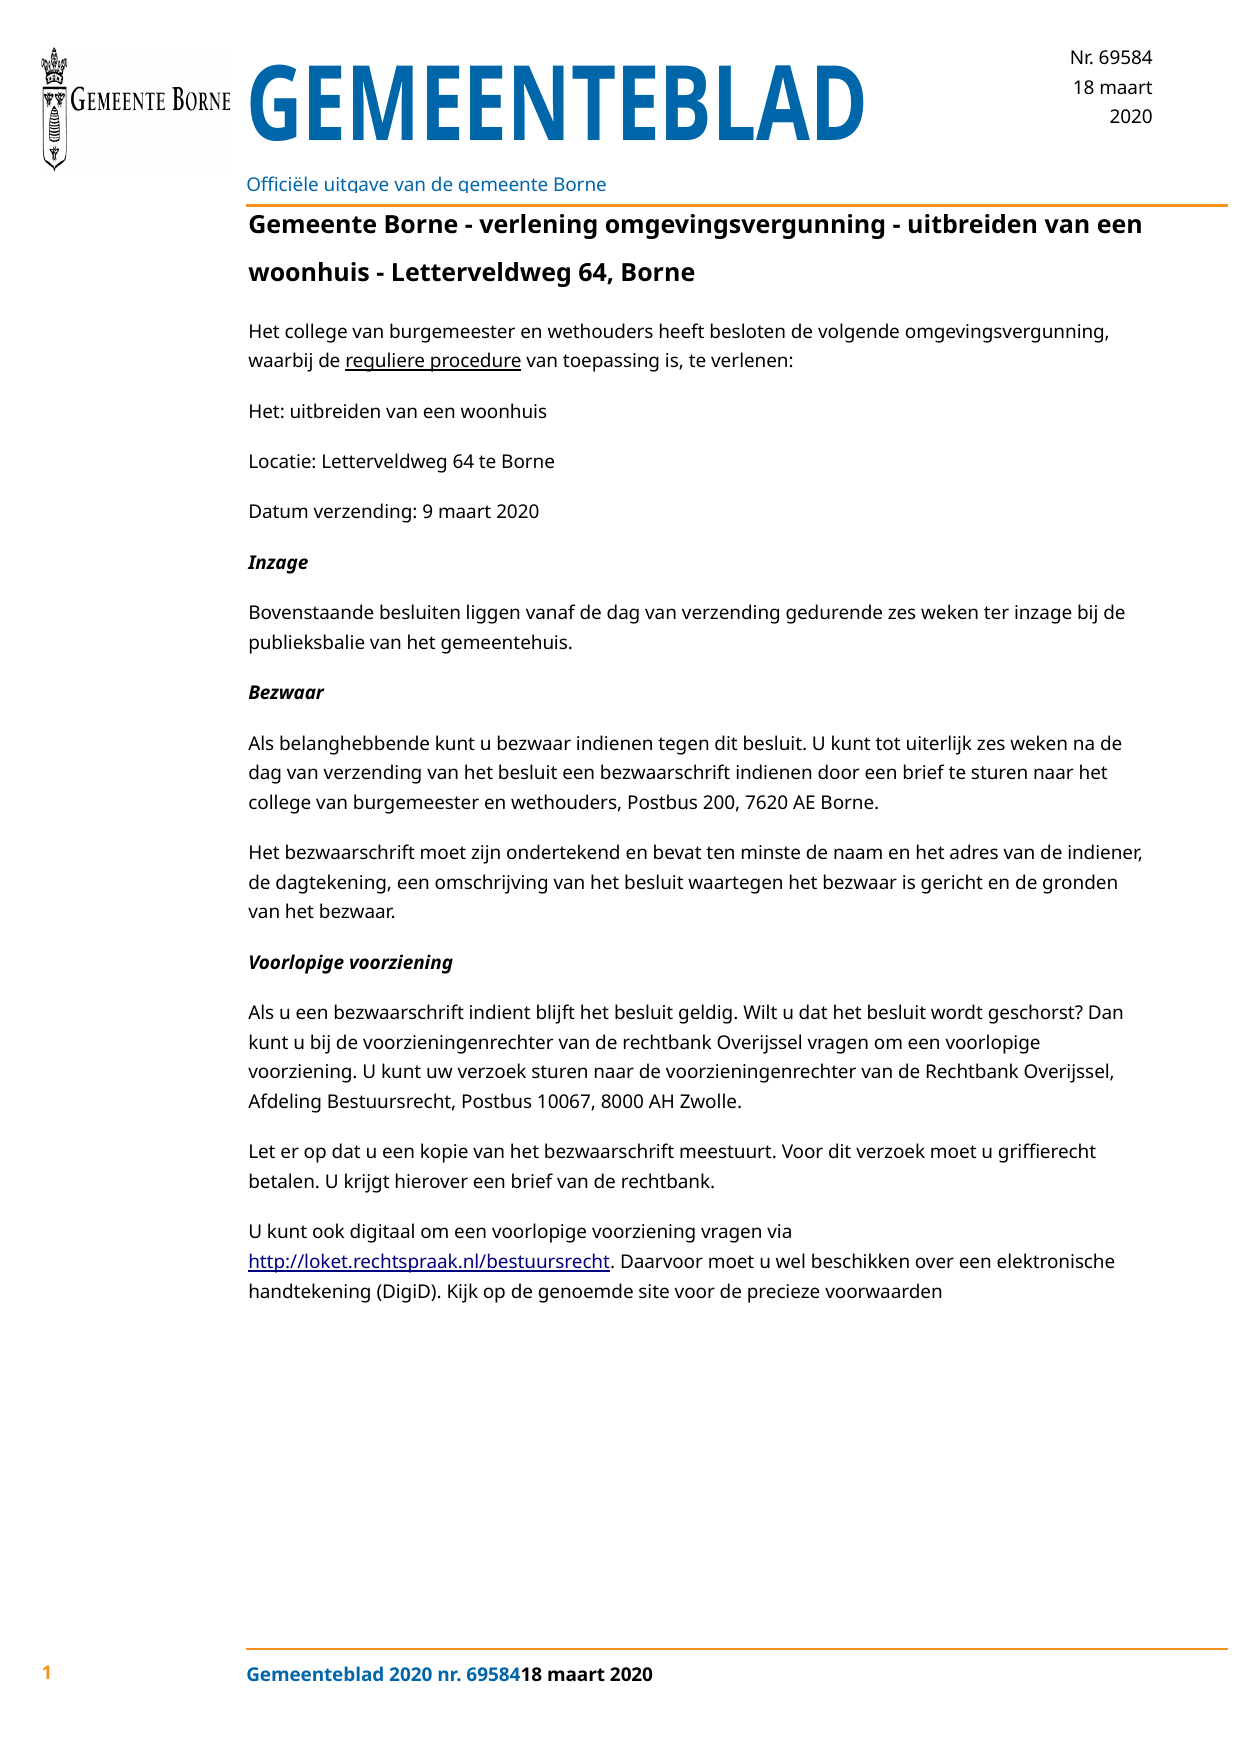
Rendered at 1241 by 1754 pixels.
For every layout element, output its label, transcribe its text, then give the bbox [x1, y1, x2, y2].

text Het college van burgemeester en wethouders heeft besloten de volgende omgevingsvergunning, waarbij de reguliere procedure van toepassing is, te verlenen: [248, 318, 1152, 373]
text Let er op dat u een kopie van het bezwaarschrift meestuurt. Voor dit verzoek moet u griffierecht betalen. U krijgt hierover een brief van de rechtbank. [248, 1139, 1152, 1194]
text Bovenstaande besluiten liggen vanaf de dag van verzending gedurende zes weken ter inzage bij de publieksbalie van het gemeentehuis. [248, 599, 1152, 655]
picture [41, 47, 231, 172]
text Het: uitbreiden van een woonhuis [248, 398, 1152, 424]
text Als belanghebbende kunt u bezwaar indienen tegen dit besluit. U kunt tot uiterlijk zes weken na de dag van verzending van het besluit een bezwaarschrift indienen door een brief te sturen naar het college van burgemeester en wethouders, Postbus 200, 7620 AE Borne. [248, 730, 1152, 815]
text Datum verzending: 9 maart 2020 [248, 499, 1152, 524]
text Gemeente Borne - verlening omgevingsvergunning - uitbreiden van een woonhuis - Letterveldweg 64, Borne [248, 207, 1152, 288]
text U kunt ook digitaal om een voorlopige voorziening vragen via http://loket.rechtspraak.nl/bestuursrecht. Daarvoor moet u wel beschikken over een elektronische handtekening (DigiD). Kijk op de genoemde site voor de precieze voorwaarden [248, 1219, 1152, 1304]
text Het bezwaarschrift moet zijn ondertekend en bevat ten minste de naam en het adres van de indiener, de dagtekening, een omschrijving van het besluit waartegen het bezwaar is gericht en de gronden van het bezwaar. [248, 839, 1152, 924]
text Inzage [248, 549, 1152, 575]
text Bezwaar [248, 679, 1152, 705]
text Locatie: Letterveldweg 64 te Borne [248, 448, 1152, 474]
text Als u een bezwaarschrift indient blijft het besluit geldig. Wilt u dat het besluit wordt geschorst? Dan kunt u bij de voorzieningenrechter van de rechtbank Overijssel vragen om een voorlopige voorziening. U kunt uw verzoek sturen naar de voorzieningenrechter van de Rechtbank Overijssel, Afdeling Bestuursrecht, Postbus 10067, 8000 AH Zwolle. [248, 999, 1152, 1114]
text Voorlopige voorziening [248, 949, 1152, 975]
